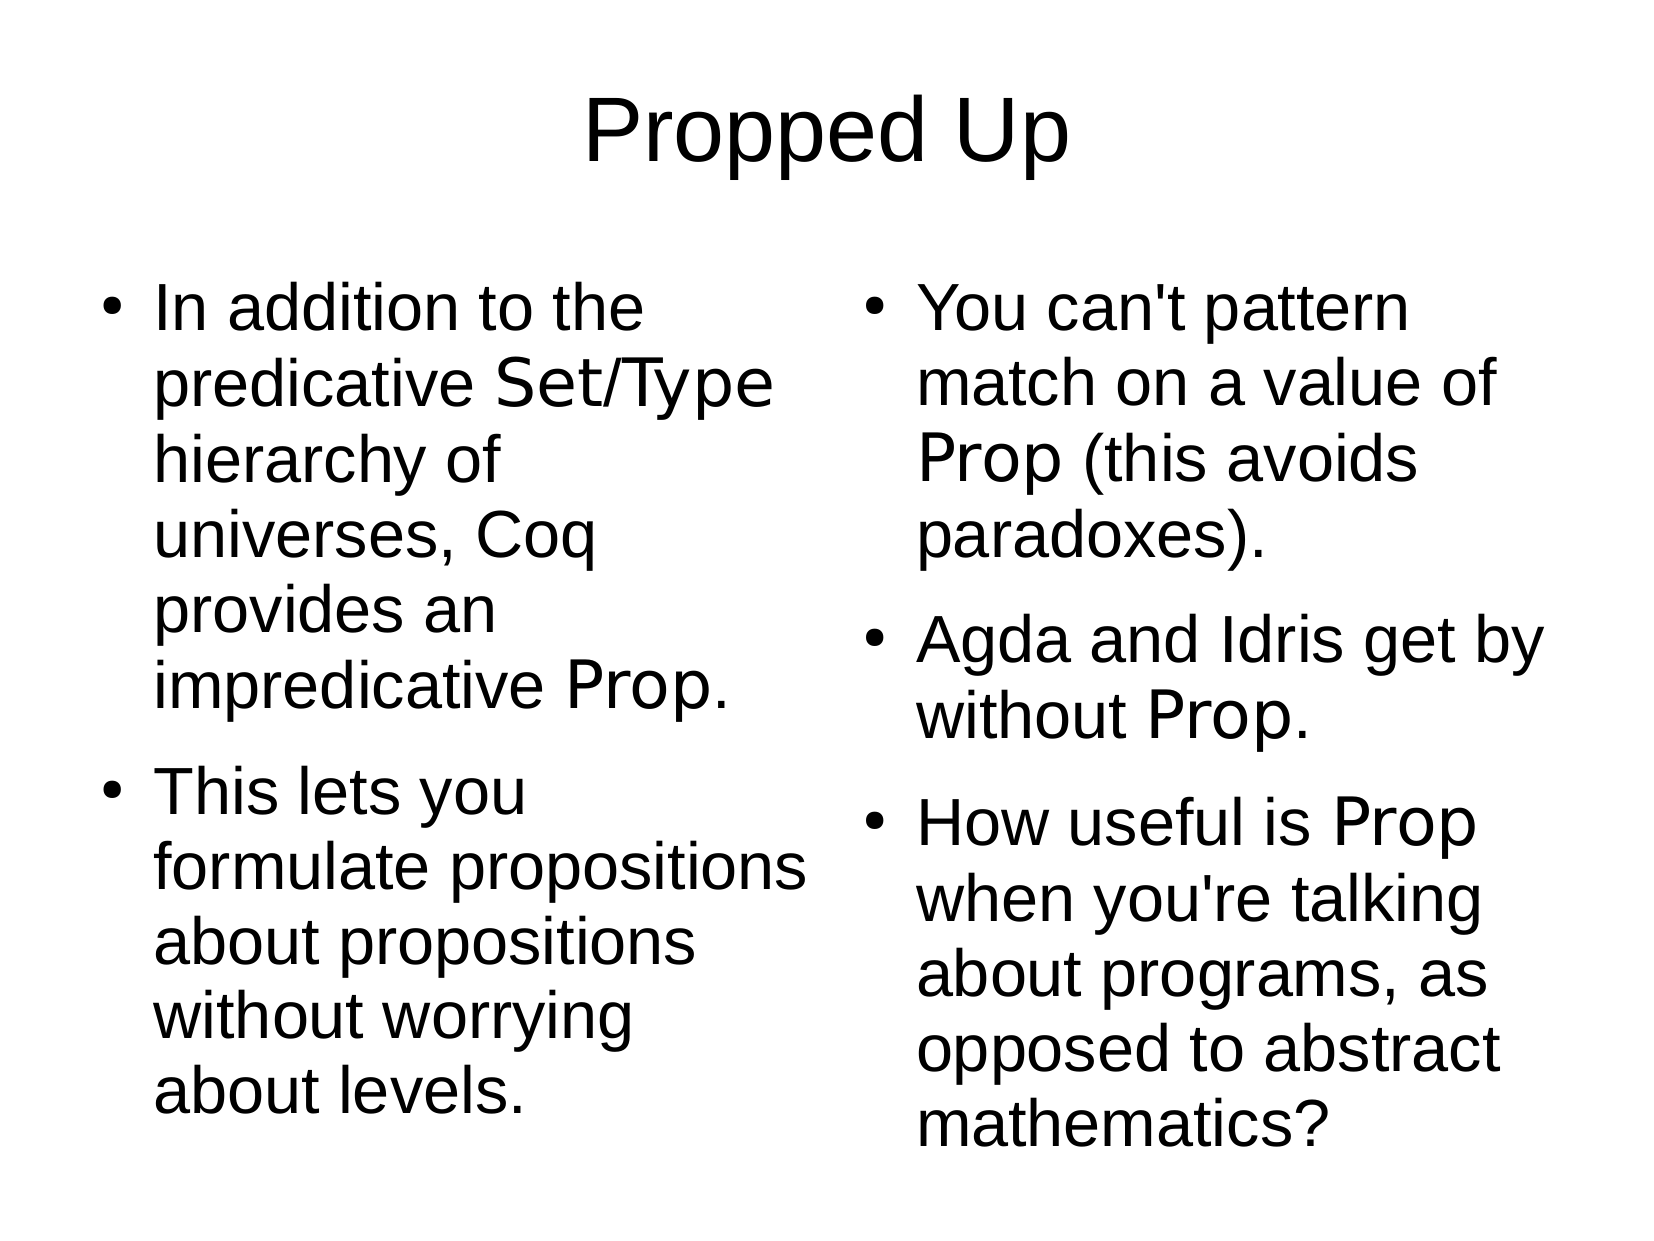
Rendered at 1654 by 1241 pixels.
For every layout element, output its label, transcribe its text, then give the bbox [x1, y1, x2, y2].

title Propped Up [82, 49, 1571, 211]
list You can't pattern match on a value of Prop (this avoids paradoxes). Agda and Idris get by without Prop. How useful is Prop when you're talking about programs, as opposed to abstract mathematics? [845, 270, 1572, 1181]
list In addition to the predicative Set/Type hierarchy of universes, Coq provides an impredicative Prop. This lets you formulate propositions about propositions without worrying about levels. [82, 270, 809, 1149]
